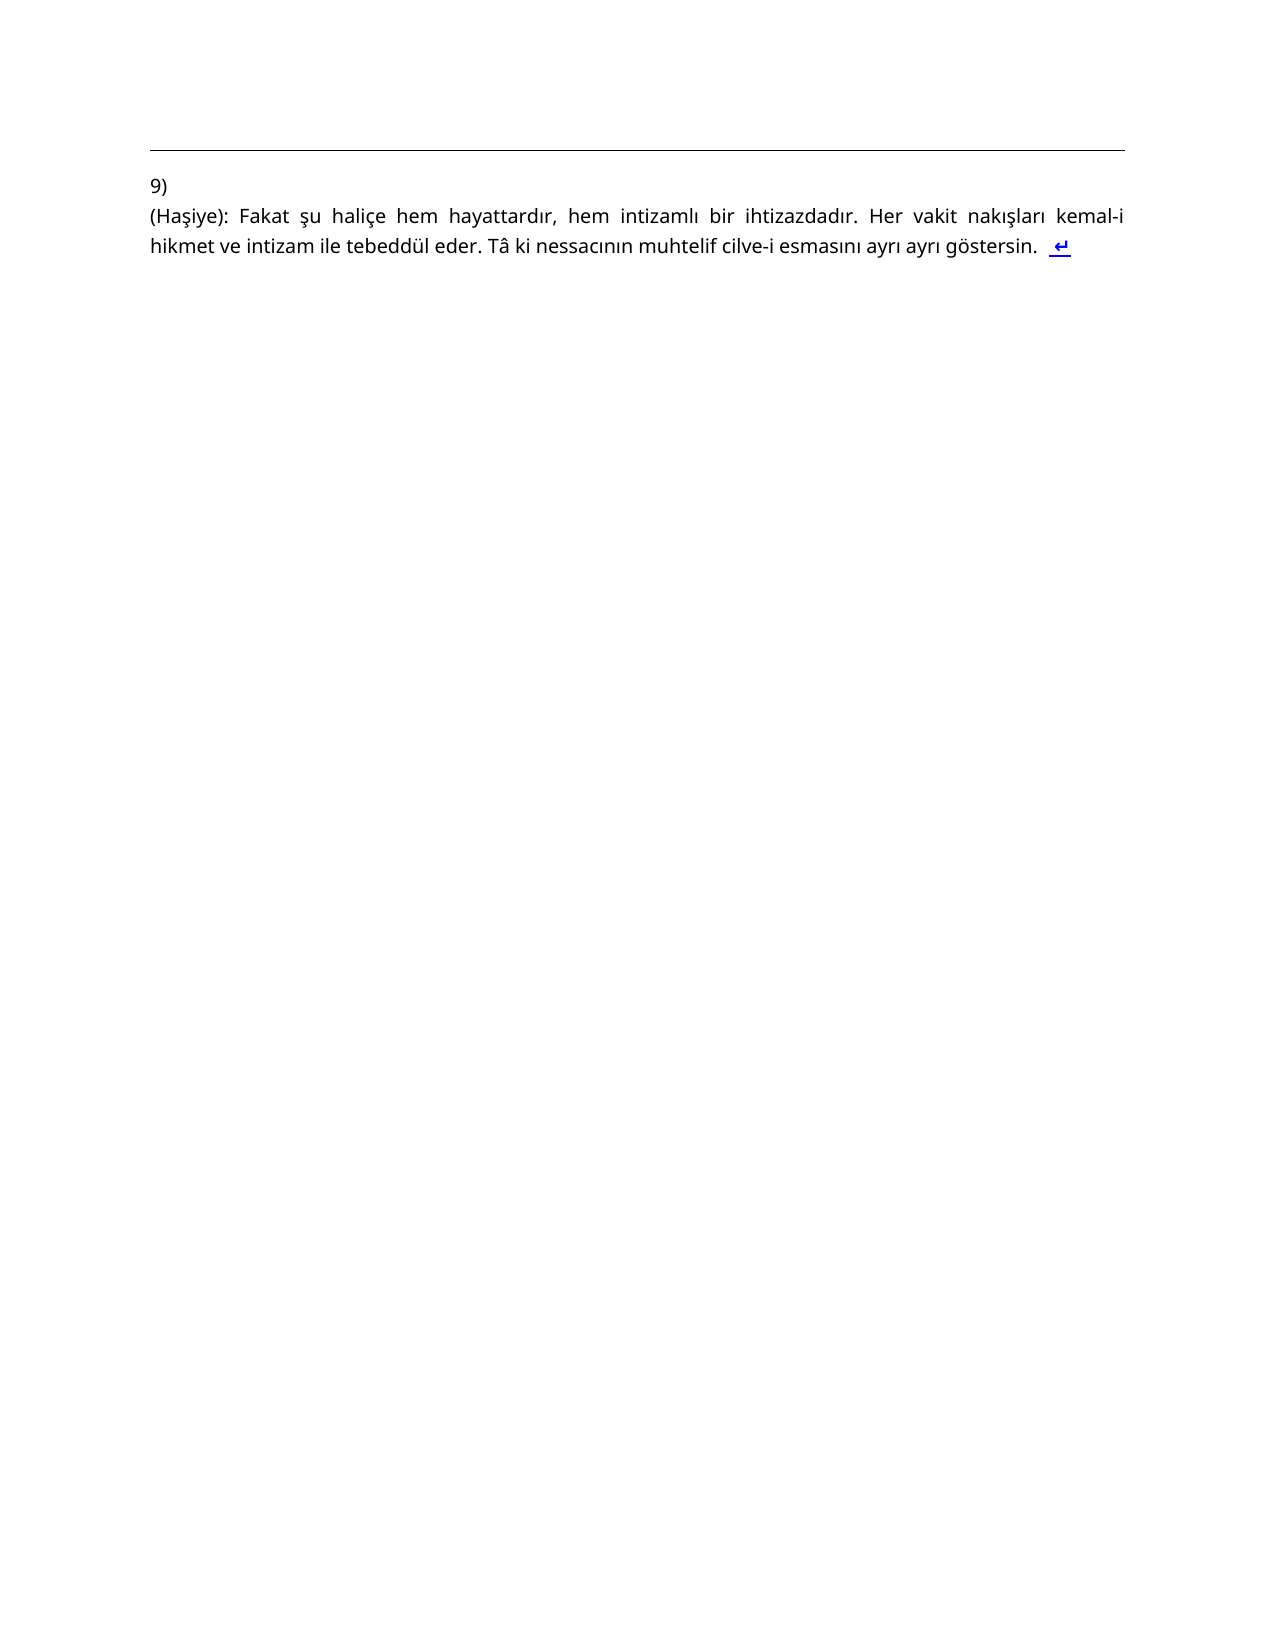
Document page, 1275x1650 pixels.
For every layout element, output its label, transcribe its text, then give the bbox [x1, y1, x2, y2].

text 9) [150, 151, 1125, 199]
text (Haşiye): Fakat şu haliçe hem hayattardır, hem intizamlı bir ihtizazdadır. Her vakit nakışları kemal-i hikmet ve intizam ile tebeddül eder. Tâ ki nessacının muhtelif cilve-i esmasını ayrı ayrı göstersin. ↵ [150, 199, 1125, 259]
